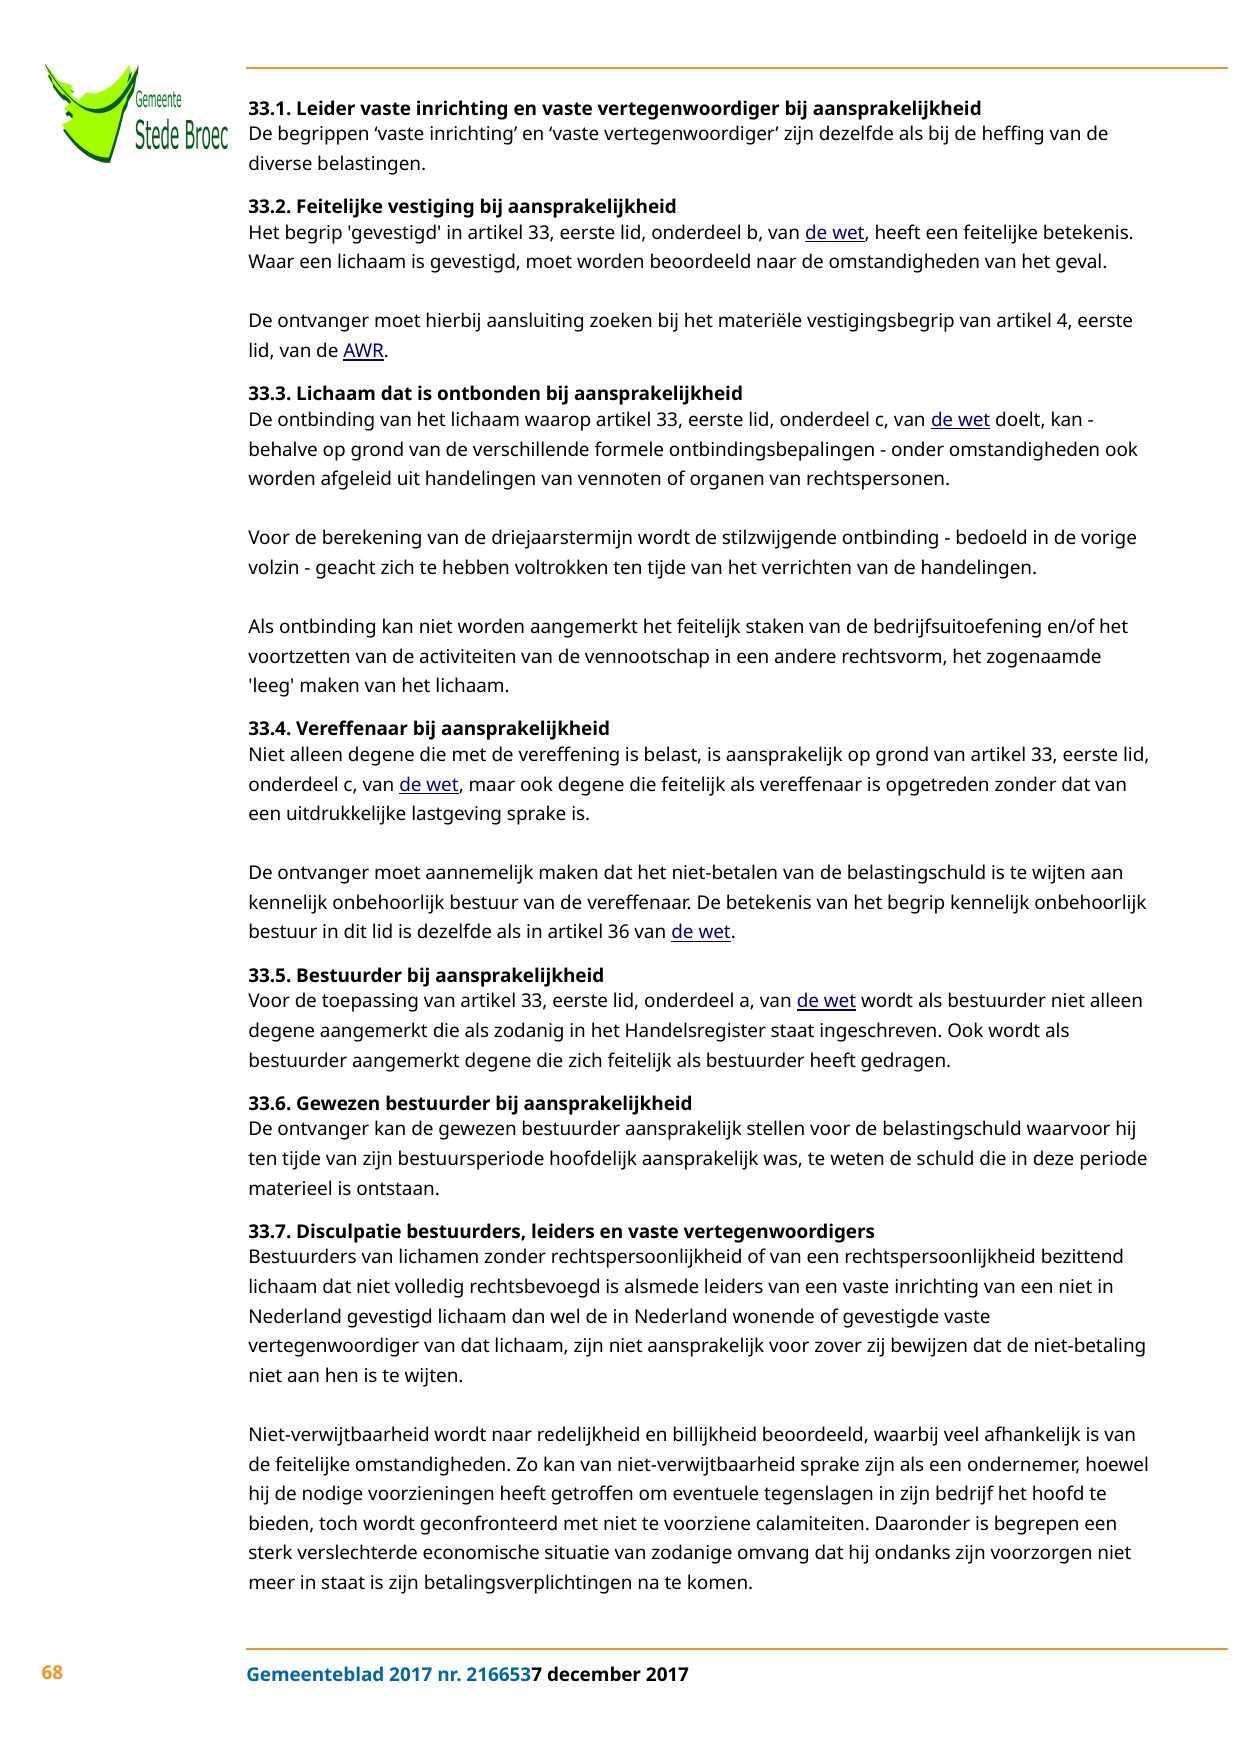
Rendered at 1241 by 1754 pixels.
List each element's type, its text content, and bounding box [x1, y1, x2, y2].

text Het begrip 'gevestigd' in artikel 33, eerste lid, onderdeel b, van de wet, heeft een feitelijke betekenis. Waar een lichaam is gevestigd, moet worden beoordeeld naar de omstandigheden van het geval. [248, 219, 1152, 274]
text De ontvanger moet aannemelijk maken dat het niet-betalen van de belastingschuld is te wijten aan kennelijk onbehoorlijk bestuur van de vereffenaar. De betekenis van het begrip kennelijk onbehoorlijk bestuur in dit lid is dezelfde als in artikel 36 van de wet. [248, 859, 1152, 944]
text Bestuurders van lichamen zonder rechtspersoonlijkheid of van een rechtspersoonlijkheid bezittend lichaam dat niet volledig rechtsbevoegd is alsmede leiders van een vaste inrichting van een niet in Nederland gevestigd lichaam dan wel de in Nederland wonende of gevestigde vaste vertegenwoordiger van dat lichaam, zijn niet aansprakelijk voor zover zij bewijzen dat de niet-betaling niet aan hen is te wijten. [248, 1244, 1152, 1388]
text 33.2. Feitelijke vestiging bij aansprakelijkheid [248, 193, 1152, 219]
text 33.6. Gewezen bestuurder bij aansprakelijkheid [248, 1090, 1152, 1116]
text 33.4. Vereffenaar bij aansprakelijkheid [248, 716, 1152, 741]
text Voor de berekening van de driejaarstermijn wordt de stilzwijgende ontbinding - bedoeld in de vorige volzin - geacht zich te hebben voltrokken ten tijde van het verrichten van de handelingen. [248, 524, 1152, 580]
text Niet-verwijtbaarheid wordt naar redelijkheid en billijkheid beoordeeld, waarbij veel afhankelijk is van de feitelijke omstandigheden. Zo kan van niet-verwijtbaarheid sprake zijn als een ondernemer, hoewel hij de nodige voorzieningen heeft getroffen om eventuele tegenslagen in zijn bedrijf het hoofd te bieden, toch wordt geconfronteerd met niet te voorziene calamiteiten. Daaronder is begrepen een sterk verslechterde economische situatie van zodanige omvang dat hij ondanks zijn voorzorgen niet meer in staat is zijn betalingsverplichtingen na te komen. [248, 1421, 1152, 1595]
text De ontvanger moet hierbij aansluiting zoeken bij het materiële vestigingsbegrip van artikel 4, eerste lid, van de AWR. [248, 308, 1152, 363]
text De ontbinding van het lichaam waarop artikel 33, eerste lid, onderdeel c, van de wet doelt, kan - behalve op grond van de verschillende formele ontbindingsbepalingen - onder omstandigheden ook worden afgeleid uit handelingen van vennoten of organen van rechtspersonen. [248, 406, 1152, 491]
text 33.5. Bestuurder bij aansprakelijkheid [248, 962, 1152, 988]
text 33.1. Leider vaste inrichting en vaste vertegenwoordiger bij aansprakelijkheid [248, 95, 1152, 121]
text De begrippen ‘vaste inrichting’ en ‘vaste vertegenwoordiger’ zijn dezelfde als bij de heffing van de diverse belastingen. [248, 121, 1152, 176]
picture [41, 47, 231, 172]
text Niet alleen degene die met de vereffening is belast, is aansprakelijk op grond van artikel 33, eerste lid, onderdeel c, van de wet, maar ook degene die feitelijk als vereffenaar is opgetreden zonder dat van een uitdrukkelijke lastgeving sprake is. [248, 741, 1152, 826]
text De ontvanger kan de gewezen bestuurder aansprakelijk stellen voor de belastingschuld waarvoor hij ten tijde van zijn bestuursperiode hoofdelijk aansprakelijk was, te weten de schuld die in deze periode materieel is ontstaan. [248, 1116, 1152, 1201]
text 33.7. Disculpatie bestuurders, leiders en vaste vertegenwoordigers [248, 1218, 1152, 1244]
text 33.3. Lichaam dat is ontbonden bij aansprakelijkheid [248, 380, 1152, 406]
text Als ontbinding kan niet worden aangemerkt het feitelijk staken van de bedrijfsuitoefening en/of het voortzetten van de activiteiten van de vennootschap in een andere rechtsvorm, het zogenaamde 'leeg' maken van het lichaam. [248, 613, 1152, 698]
text Voor de toepassing van artikel 33, eerste lid, onderdeel a, van de wet wordt als bestuurder niet alleen degene aangemerkt die als zodanig in het Handelsregister staat ingeschreven. Ook wordt als bestuurder aangemerkt degene die zich feitelijk als bestuurder heeft gedragen. [248, 988, 1152, 1072]
